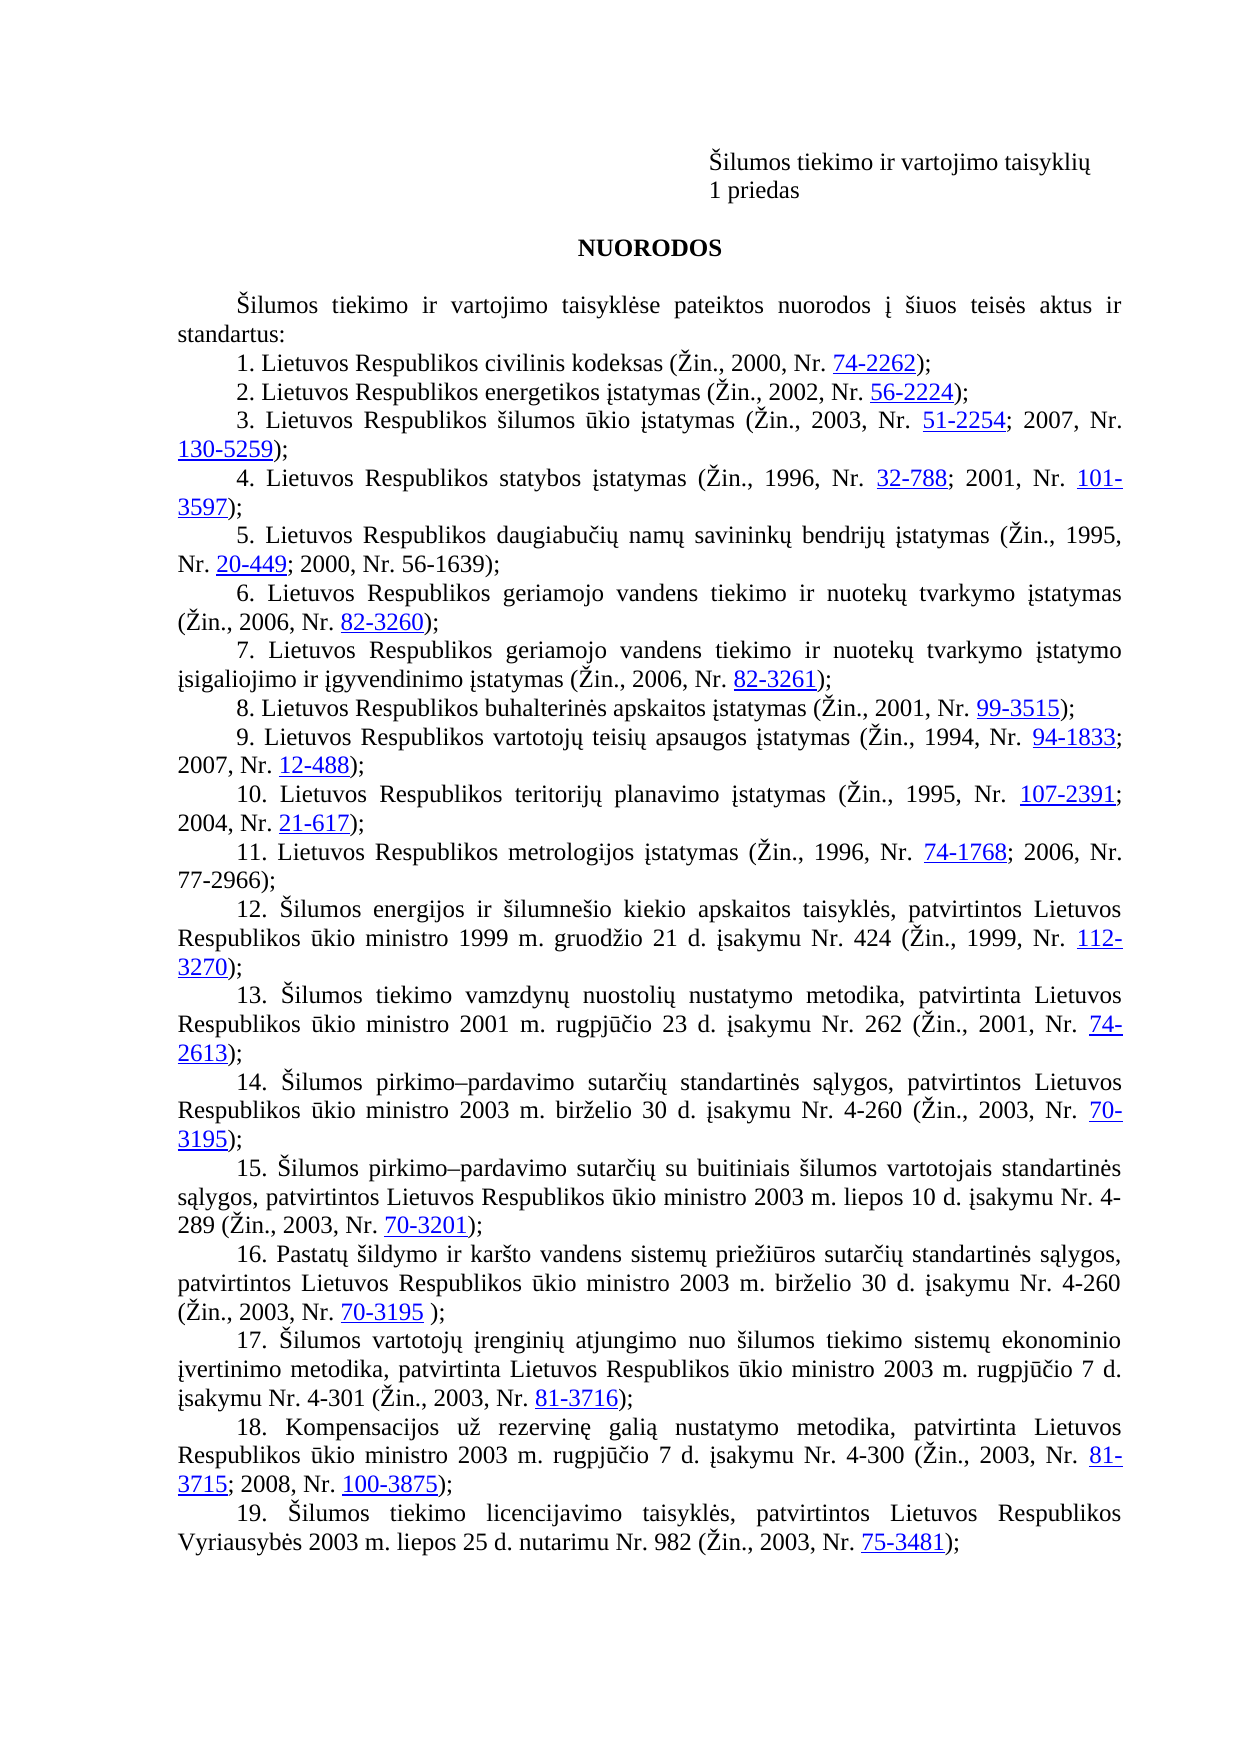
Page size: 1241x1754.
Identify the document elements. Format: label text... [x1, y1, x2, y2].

text 7. Lietuvos Respublikos geriamojo vandens tiekimo ir nuotekų tvarkymo įstatymo įsigaliojimo ir įgyvendinimo įstatymas (Žin., 2006, Nr. 82-3261); [177, 636, 1122, 693]
text 3. Lietuvos Respublikos šilumos ūkio įstatymas (Žin., 2003, Nr. 51-2254; 2007, Nr. 130-5259); [177, 406, 1122, 463]
text 11. Lietuvos Respublikos metrologijos įstatymas (Žin., 1996, Nr. 74-1768; 2006, Nr. 77-2966); [177, 837, 1122, 894]
text 4. Lietuvos Respublikos statybos įstatymas (Žin., 1996, Nr. 32-788; 2001, Nr. 101-3597); [177, 463, 1122, 521]
text 17. Šilumos vartotojų įrenginių atjungimo nuo šilumos tiekimo sistemų ekonominio įvertinimo metodika, patvirtinta Lietuvos Respublikos ūkio ministro 2003 m. rugpjūčio 7 d. įsakymu Nr. 4-301 (Žin., 2003, Nr. 81-3716); [177, 1326, 1122, 1412]
text 9. Lietuvos Respublikos vartotojų teisių apsaugos įstatymas (Žin., 1994, Nr. 94-1833; 2007, Nr. 12-488); [177, 722, 1122, 779]
text 19. Šilumos tiekimo licencijavimo taisyklės, patvirtintos Lietuvos Respublikos Vyriausybės 2003 m. liepos 25 d. nutarimu Nr. 982 (Žin., 2003, Nr. 75-3481); [177, 1498, 1122, 1556]
text 18. Kompensacijos už rezervinę galią nustatymo metodika, patvirtinta Lietuvos Respublikos ūkio ministro 2003 m. rugpjūčio 7 d. įsakymu Nr. 4-300 (Žin., 2003, Nr. 81-3715; 2008, Nr. 100-3875); [177, 1412, 1122, 1498]
text 13. Šilumos tiekimo vamzdynų nuostolių nustatymo metodika, patvirtinta Lietuvos Respublikos ūkio ministro 2001 m. rugpjūčio 23 d. įsakymu Nr. 262 (Žin., 2001, Nr. 74-2613); [177, 981, 1122, 1067]
text 6. Lietuvos Respublikos geriamojo vandens tiekimo ir nuotekų tvarkymo įstatymas (Žin., 2006, Nr. 82-3260); [177, 578, 1122, 636]
text 15. Šilumos pirkimo–pardavimo sutarčių su buitiniais šilumos vartotojais standartinės sąlygos, patvirtintos Lietuvos Respublikos ūkio ministro 2003 m. liepos 10 d. įsakymu Nr. 4-289 (Žin., 2003, Nr. 70-3201); [177, 1153, 1122, 1239]
text Šilumos tiekimo ir vartojimo taisyklėse pateiktos nuorodos į šiuos teisės aktus ir standartus: [177, 291, 1122, 348]
text 16. Pastatų šildymo ir karšto vandens sistemų priežiūros sutarčių standartinės sąlygos, patvirtintos Lietuvos Respublikos ūkio ministro 2003 m. birželio 30 d. įsakymu Nr. 4-260 (Žin., 2003, Nr. 70-3195 ); [177, 1239, 1122, 1326]
text 8. Lietuvos Respublikos buhalterinės apskaitos įstatymas (Žin., 2001, Nr. 99-3515); [177, 693, 1122, 722]
text 1 priedas [177, 176, 1122, 204]
text 14. Šilumos pirkimo–pardavimo sutarčių standartinės sąlygos, patvirtintos Lietuvos Respublikos ūkio ministro 2003 m. birželio 30 d. įsakymu Nr. 4-260 (Žin., 2003, Nr. 70-3195); [177, 1067, 1122, 1153]
text 10. Lietuvos Respublikos teritorijų planavimo įstatymas (Žin., 1995, Nr. 107-2391; 2004, Nr. 21-617); [177, 779, 1122, 837]
text 12. Šilumos energijos ir šilumnešio kiekio apskaitos taisyklės, patvirtintos Lietuvos Respublikos ūkio ministro 1999 m. gruodžio 21 d. įsakymu Nr. 424 (Žin., 1999, Nr. 112-3270); [177, 894, 1122, 981]
text 2. Lietuvos Respublikos energetikos įstatymas (Žin., 2002, Nr. 56-2224); [177, 377, 1122, 406]
text 1. Lietuvos Respublikos civilinis kodeksas (Žin., 2000, Nr. 74-2262); [177, 348, 1122, 377]
text Šilumos tiekimo ir vartojimo taisyklių [177, 147, 1122, 176]
text 5. Lietuvos Respublikos daugiabučių namų savininkų bendrijų įstatymas (Žin., 1995, Nr. 20-449; 2000, Nr. 56-1639); [177, 521, 1122, 578]
text NUORODOS [177, 233, 1122, 262]
